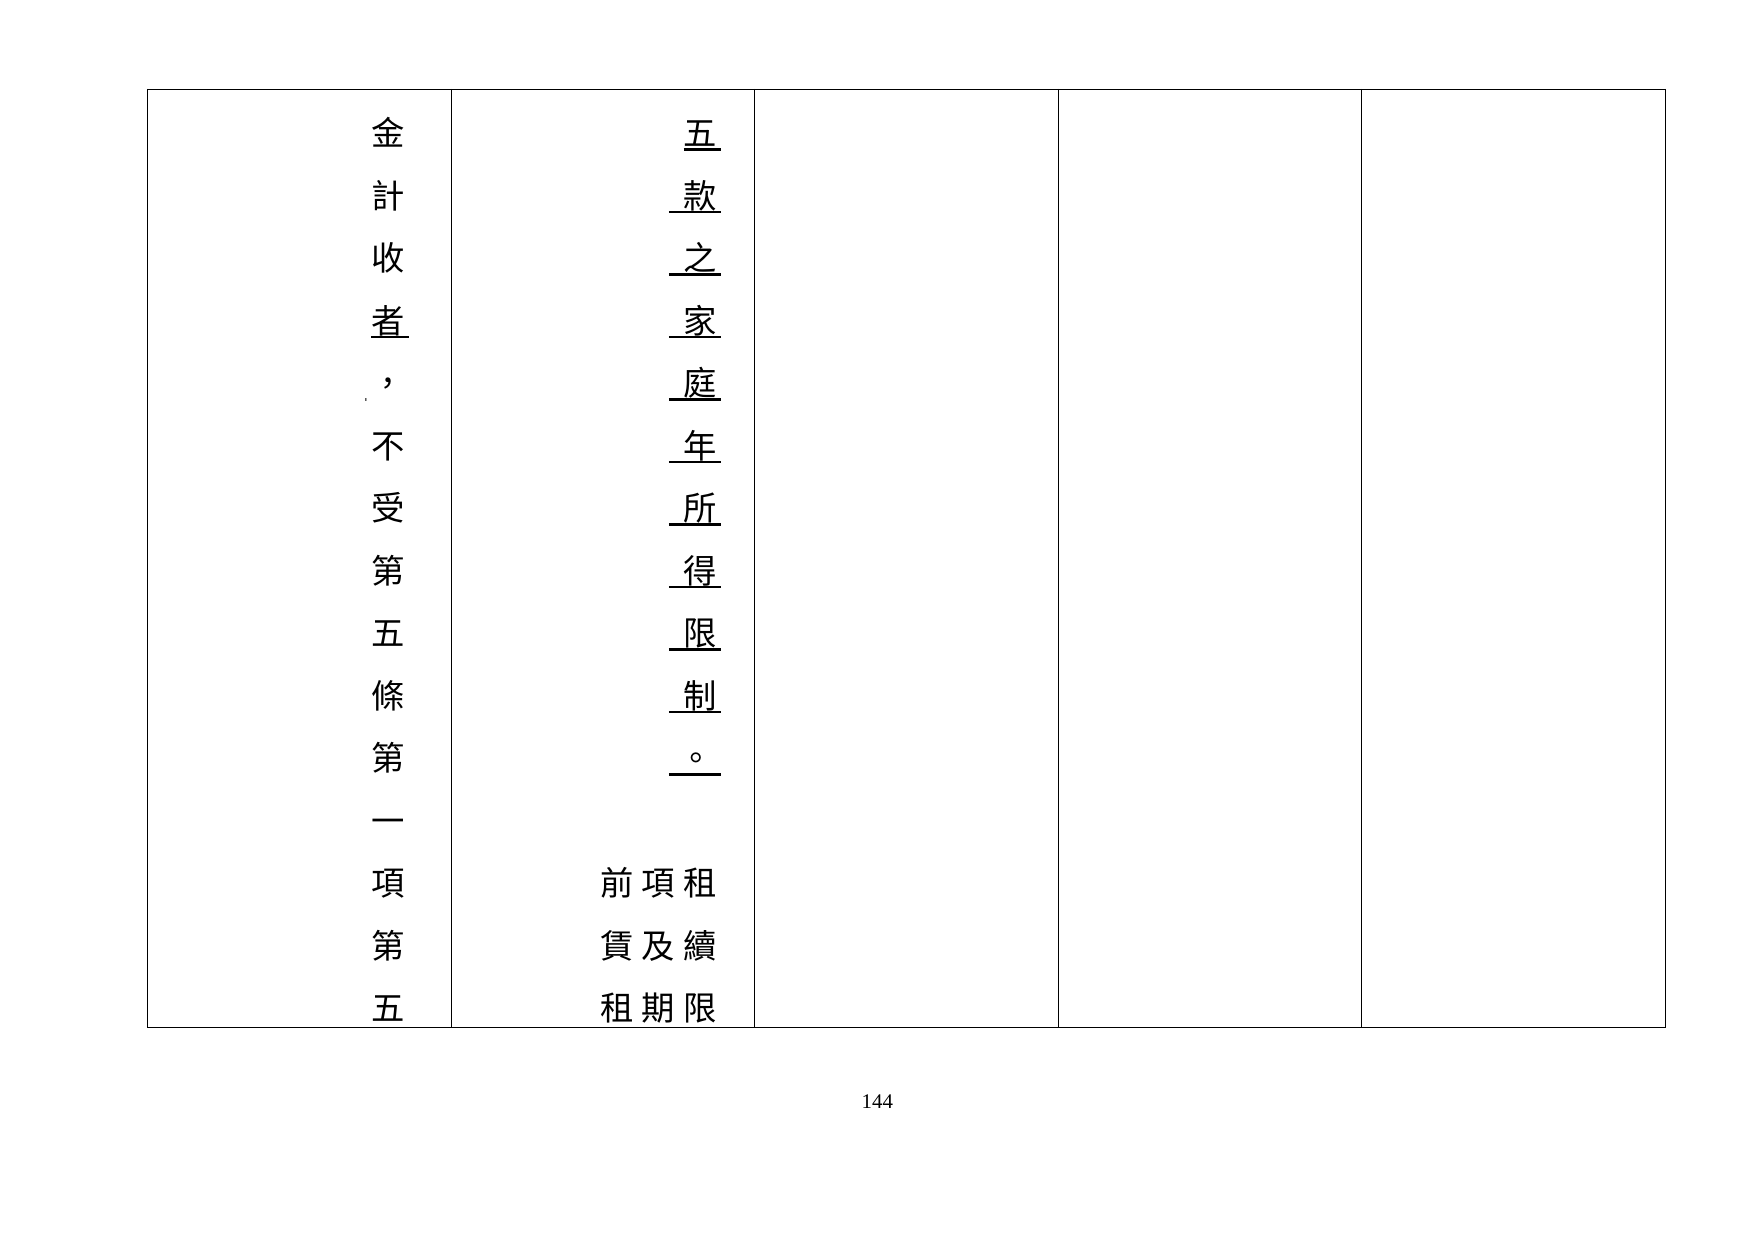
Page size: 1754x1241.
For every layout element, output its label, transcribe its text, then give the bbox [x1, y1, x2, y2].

table_cell 五款之家庭年所得限制。 前項租賃及續租期限 [452, 90, 754, 1027]
table_cell [1059, 90, 1361, 1027]
table_cell [755, 90, 1058, 1027]
table_cell [1362, 90, 1665, 1027]
table_cell 金計收者，不受第五條第一項第五 [148, 90, 451, 1027]
